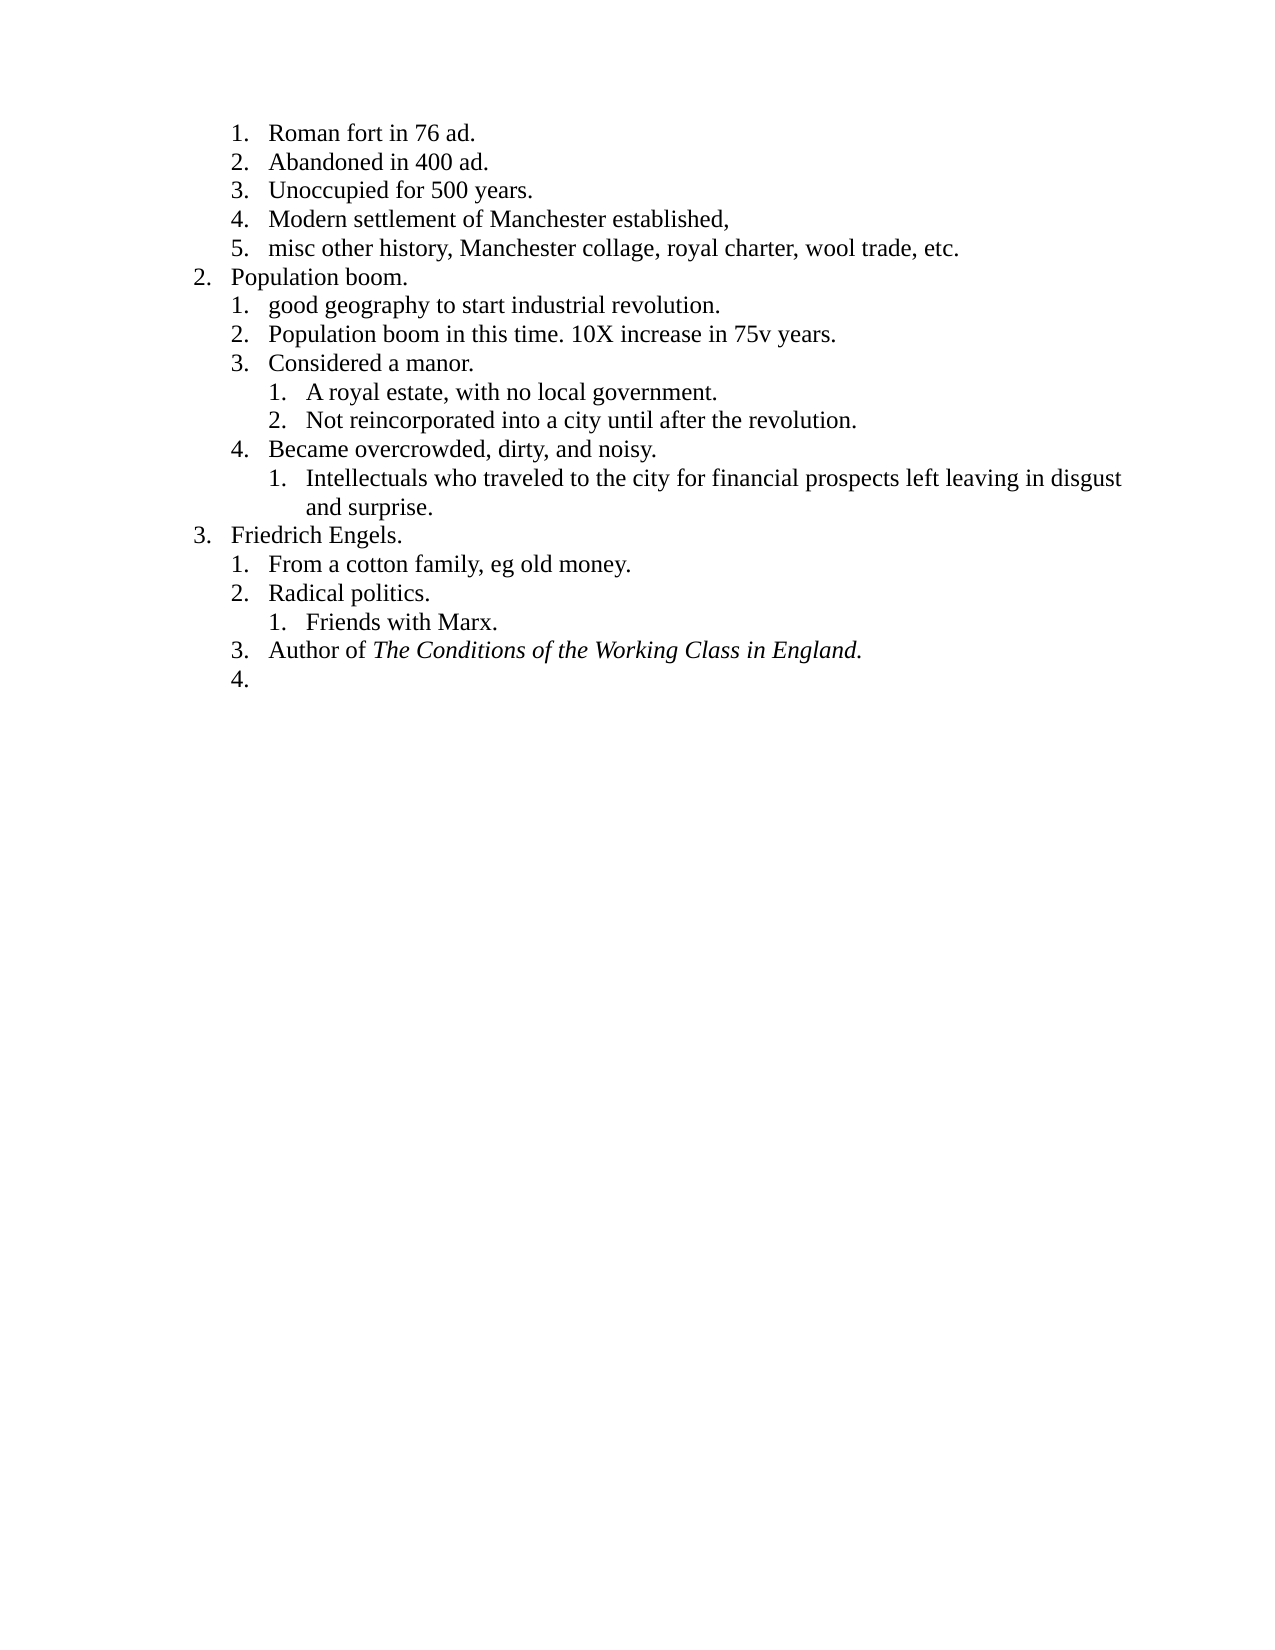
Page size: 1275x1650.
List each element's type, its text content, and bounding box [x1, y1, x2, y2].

list Author of The Conditions of the Working Class in England. [231, 636, 1157, 664]
list Not reincorporated into a city until after the revolution. [268, 406, 1157, 434]
list Considered a manor. [231, 348, 1157, 377]
list Friends with Marx. [268, 607, 1157, 636]
list Unoccupied for 500 years. [231, 176, 1157, 204]
list Radical politics. [231, 578, 1157, 607]
list misc other history, Manchester collage, royal charter, wool trade, etc. [231, 233, 1157, 262]
list Population boom. [193, 262, 1157, 291]
list Modern settlement of Manchester established, [231, 204, 1157, 233]
list Population boom in this time. 10X increase in 75v years. [231, 319, 1157, 348]
list Friedrich Engels. [193, 521, 1157, 549]
list A royal estate, with no local government. [268, 377, 1157, 406]
list Roman fort in 76 ad. [231, 118, 1157, 147]
list From a cotton family, eg old money. [231, 549, 1157, 578]
list Became overcrowded, dirty, and noisy. [231, 434, 1157, 463]
list Intellectuals who traveled to the city for financial prospects left leaving in disgust and surprise. [268, 463, 1157, 521]
list Abandoned in 400 ad. [231, 147, 1157, 176]
list good geography to start industrial revolution. [231, 291, 1157, 319]
